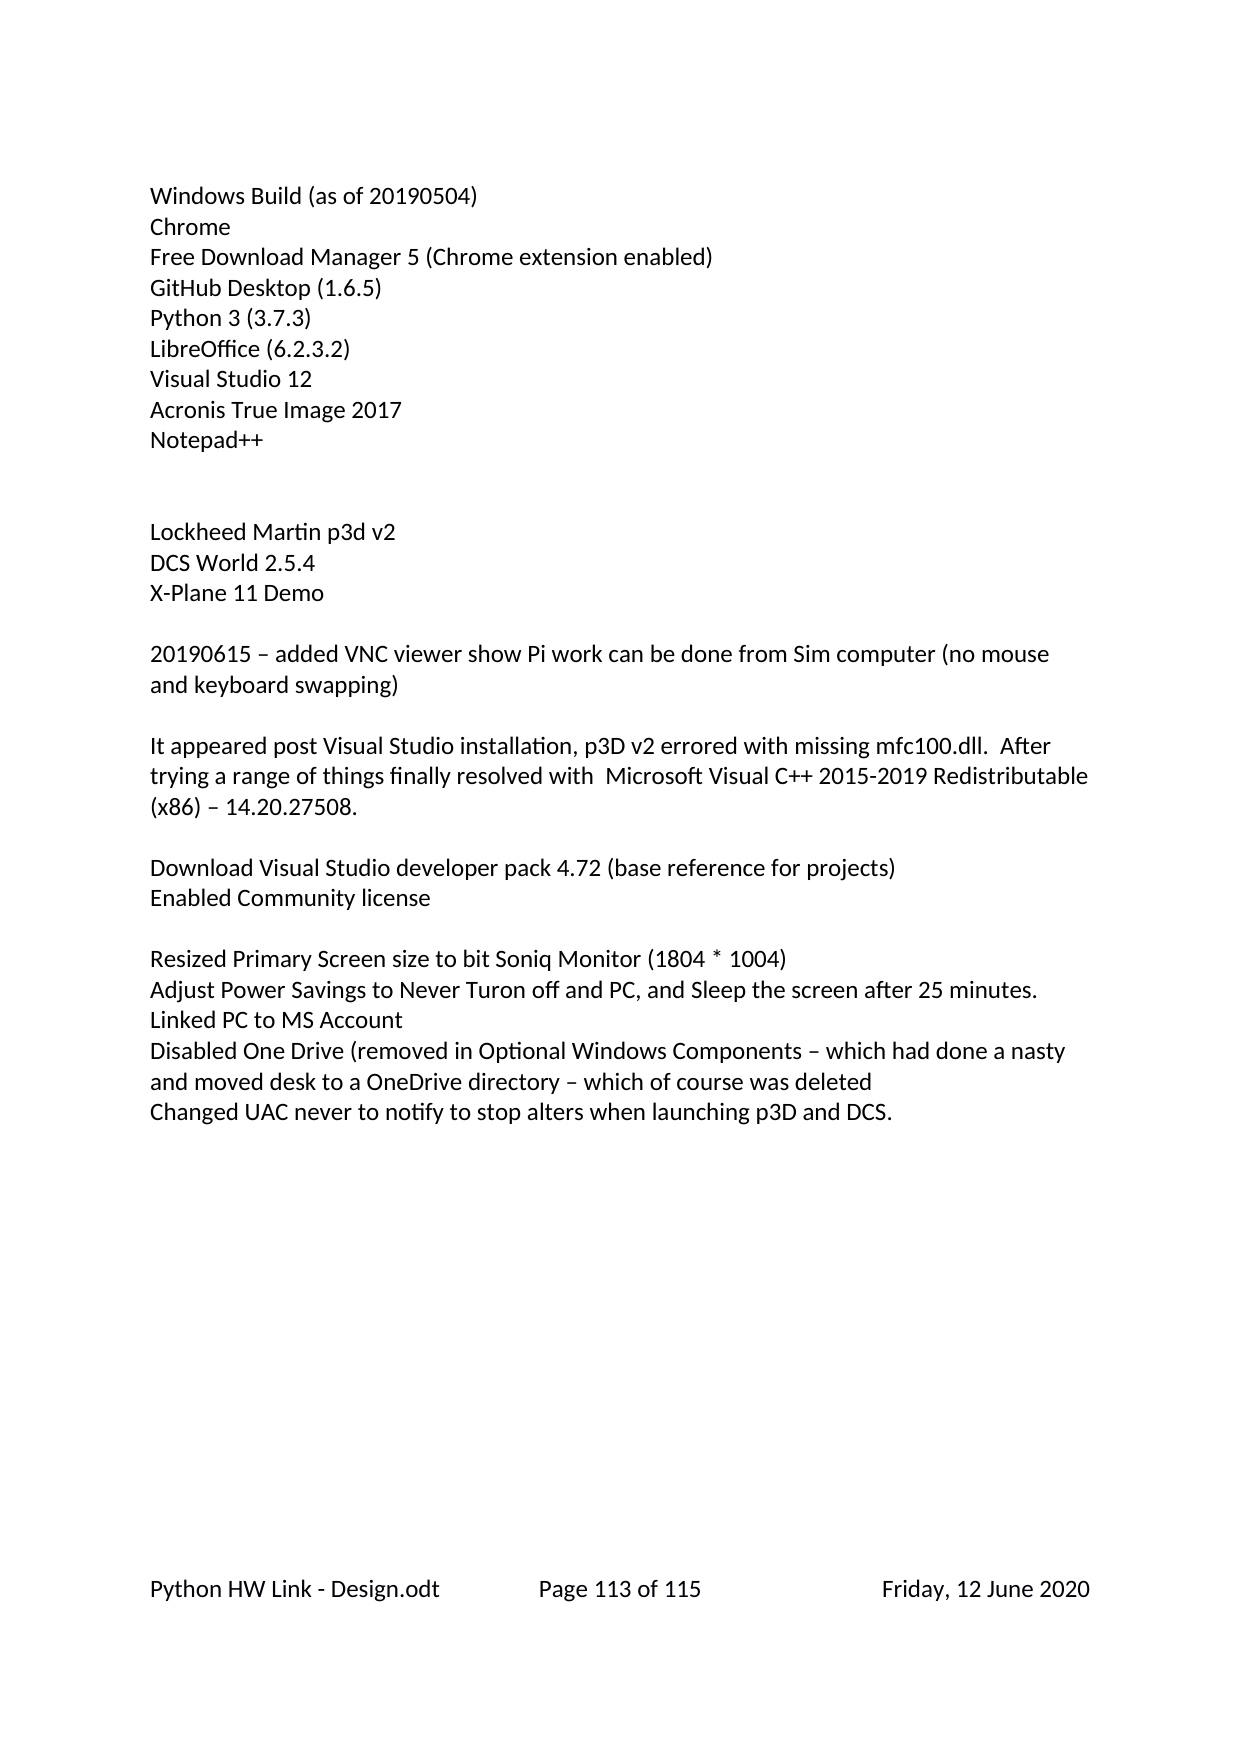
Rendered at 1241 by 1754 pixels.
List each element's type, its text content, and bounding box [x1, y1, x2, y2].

text Visual Studio 12 [150, 364, 1090, 394]
text Free Download Manager 5 (Chrome extension enabled) [150, 242, 1090, 272]
text Download Visual Studio developer pack 4.72 (base reference for projects) [150, 852, 1090, 882]
text Lockheed Martin p3d v2 [150, 516, 1090, 547]
text Python 3 (3.7.3) [150, 303, 1090, 333]
text Adjust Power Savings to Never Turon off and PC, and Sleep the screen after 25 minutes. [150, 974, 1090, 1004]
text Windows Build (as of 20190504) [150, 181, 1090, 211]
text Notepad++ [150, 425, 1090, 455]
text It appeared post Visual Studio installation, p3D v2 errored with missing mfc100.dll. After trying a range of things finally resolved with Microsoft Visual C++ 2015-2019 Redistributable (x86) – 14.20.27508. [150, 730, 1090, 821]
text Acronis True Image 2017 [150, 394, 1090, 425]
text X-Plane 11 Demo [150, 577, 1090, 608]
text DCS World 2.5.4 [150, 547, 1090, 577]
text LibreOffice (6.2.3.2) [150, 333, 1090, 364]
text Changed UAC never to notify to stop alters when launching p3D and DCS. [150, 1096, 1090, 1127]
text GitHub Desktop (1.6.5) [150, 272, 1090, 303]
text Chrome [150, 211, 1090, 242]
text Disabled One Drive (removed in Optional Windows Components – which had done a nasty and moved desk to a OneDrive directory – which of course was deleted [150, 1035, 1090, 1096]
text Resized Primary Screen size to bit Soniq Monitor (1804 * 1004) [150, 943, 1090, 974]
text Linked PC to MS Account [150, 1004, 1090, 1035]
text 20190615 – added VNC viewer show Pi work can be done from Sim computer (no mouse and keyboard swapping) [150, 638, 1090, 699]
text Enabled Community license [150, 882, 1090, 913]
